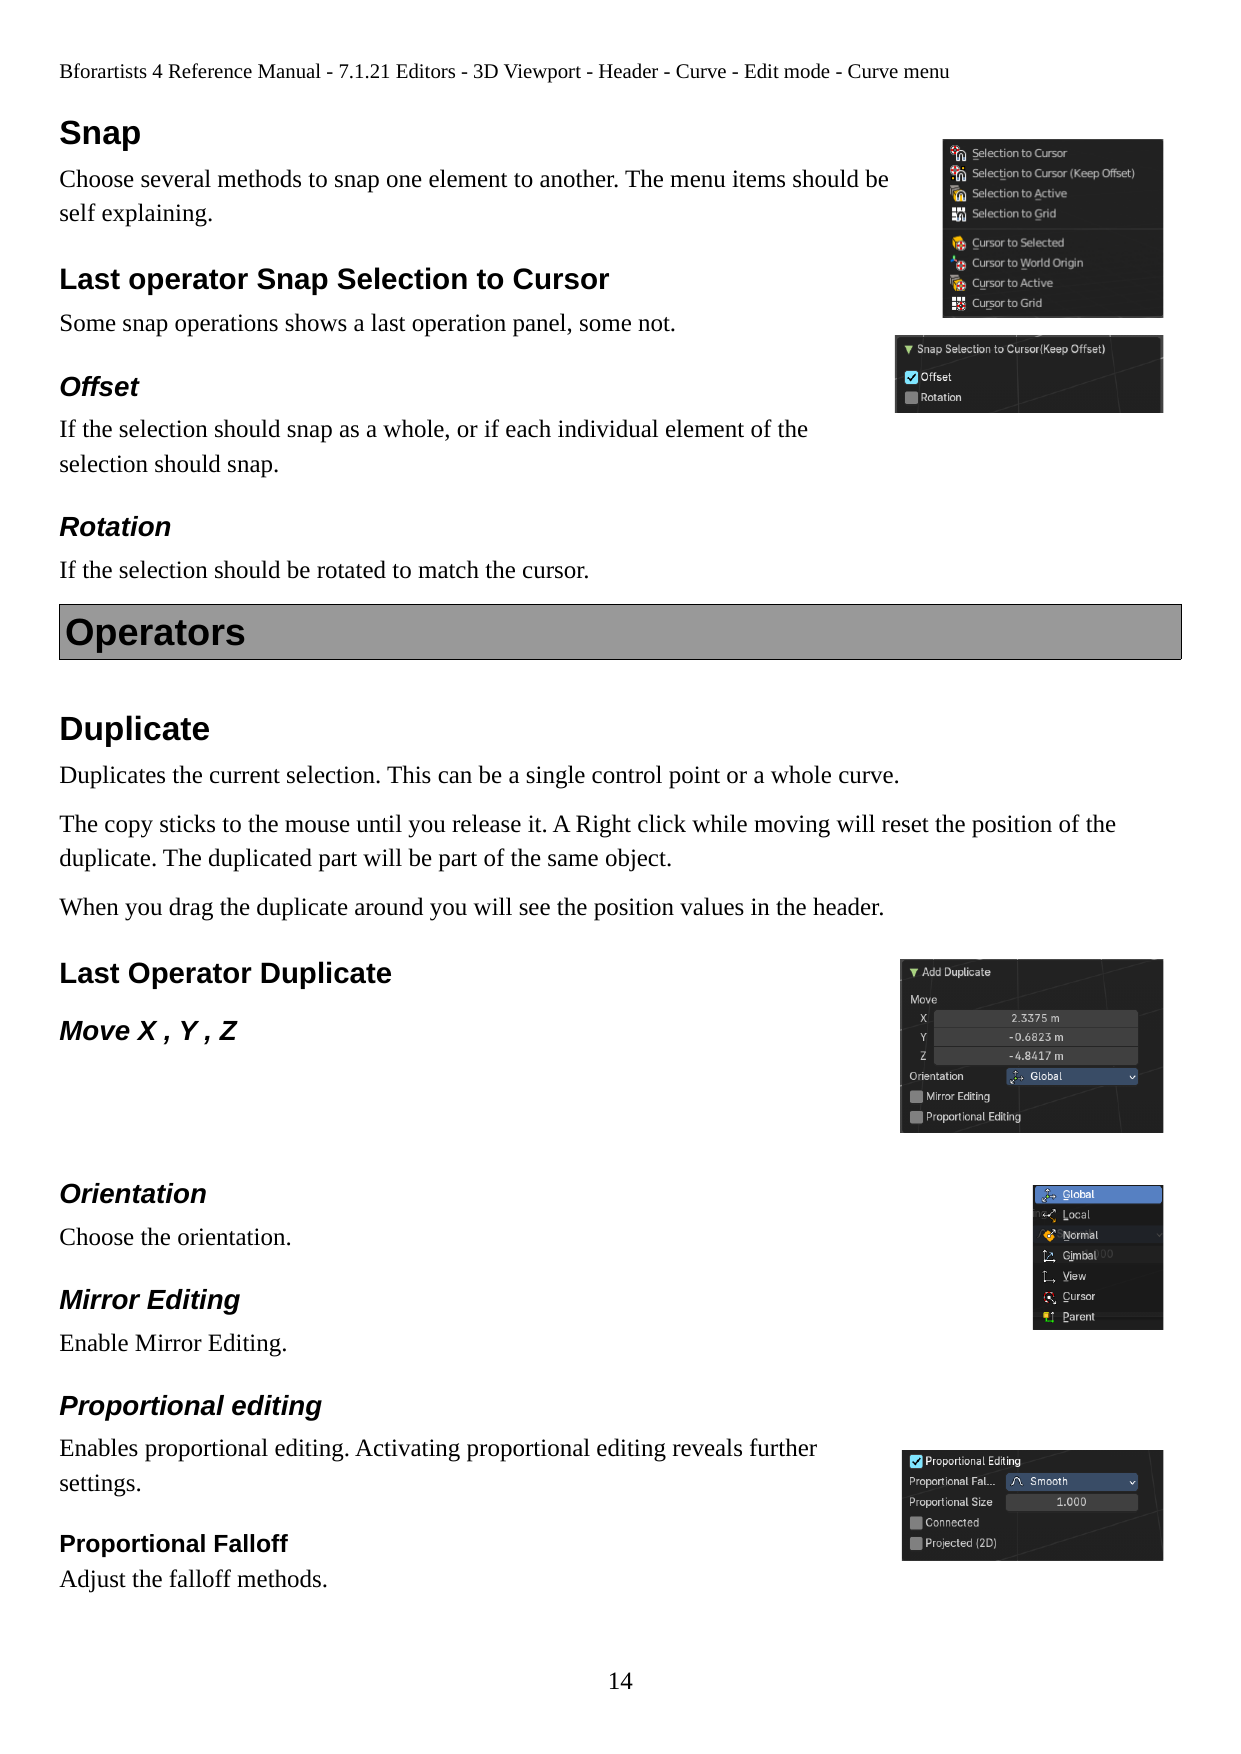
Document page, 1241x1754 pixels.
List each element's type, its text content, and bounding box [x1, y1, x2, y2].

picture [894, 335, 1164, 413]
picture [901, 1450, 1164, 1561]
subtitle Move X , Y , Z [59, 1015, 900, 1047]
subtitle Last operator Snap Selection to Cursor [59, 262, 942, 296]
text If the selection should be rotated to match the cursor. [59, 555, 1181, 583]
subtitle [1164, 370, 1181, 402]
text Duplicates the current selection. This can be a single control point or a whole curve. [59, 760, 1181, 788]
subtitle [1164, 1015, 1181, 1047]
text Adjust the falloff methods. [59, 1564, 1181, 1593]
subtitle Offset [59, 370, 894, 402]
subtitle Snap [59, 113, 1181, 151]
subtitle Orientation [59, 1177, 1181, 1209]
subtitle [1164, 1283, 1181, 1315]
text Choose the orientation. [59, 1222, 1032, 1250]
text The copy sticks to the mouse until you release it. A Right click while moving will reset the position of the duplicate. The duplicated part will be part of the same object. [59, 809, 1181, 872]
text Choose several methods to snap one element to another. The menu items should be self explaining. [59, 164, 942, 227]
text [1164, 1222, 1181, 1250]
subtitle Proportional editing [59, 1389, 1181, 1421]
subtitle Proportional Falloff [59, 1529, 901, 1558]
picture [1032, 1185, 1164, 1330]
picture [942, 139, 1164, 318]
table_header Operators [60, 605, 1181, 659]
text Some snap operations shows a last operation panel, some not. [59, 308, 1181, 337]
subtitle Last Operator Duplicate [59, 956, 1181, 990]
subtitle Rotation [59, 510, 1181, 542]
subtitle Duplicate [59, 709, 1181, 747]
text Enables proportional editing. Activating proportional editing reveals further settings. [59, 1433, 1181, 1497]
picture [900, 959, 1164, 1133]
subtitle Mirror Editing [59, 1283, 1032, 1315]
subtitle [1164, 1529, 1181, 1558]
text Enable Mirror Editing. [59, 1328, 1181, 1356]
text If the selection should snap as a whole, or if each individual element of the selection should snap. [59, 414, 1181, 477]
text When you drag the duplicate around you will see the position values in the header. [59, 892, 1181, 921]
